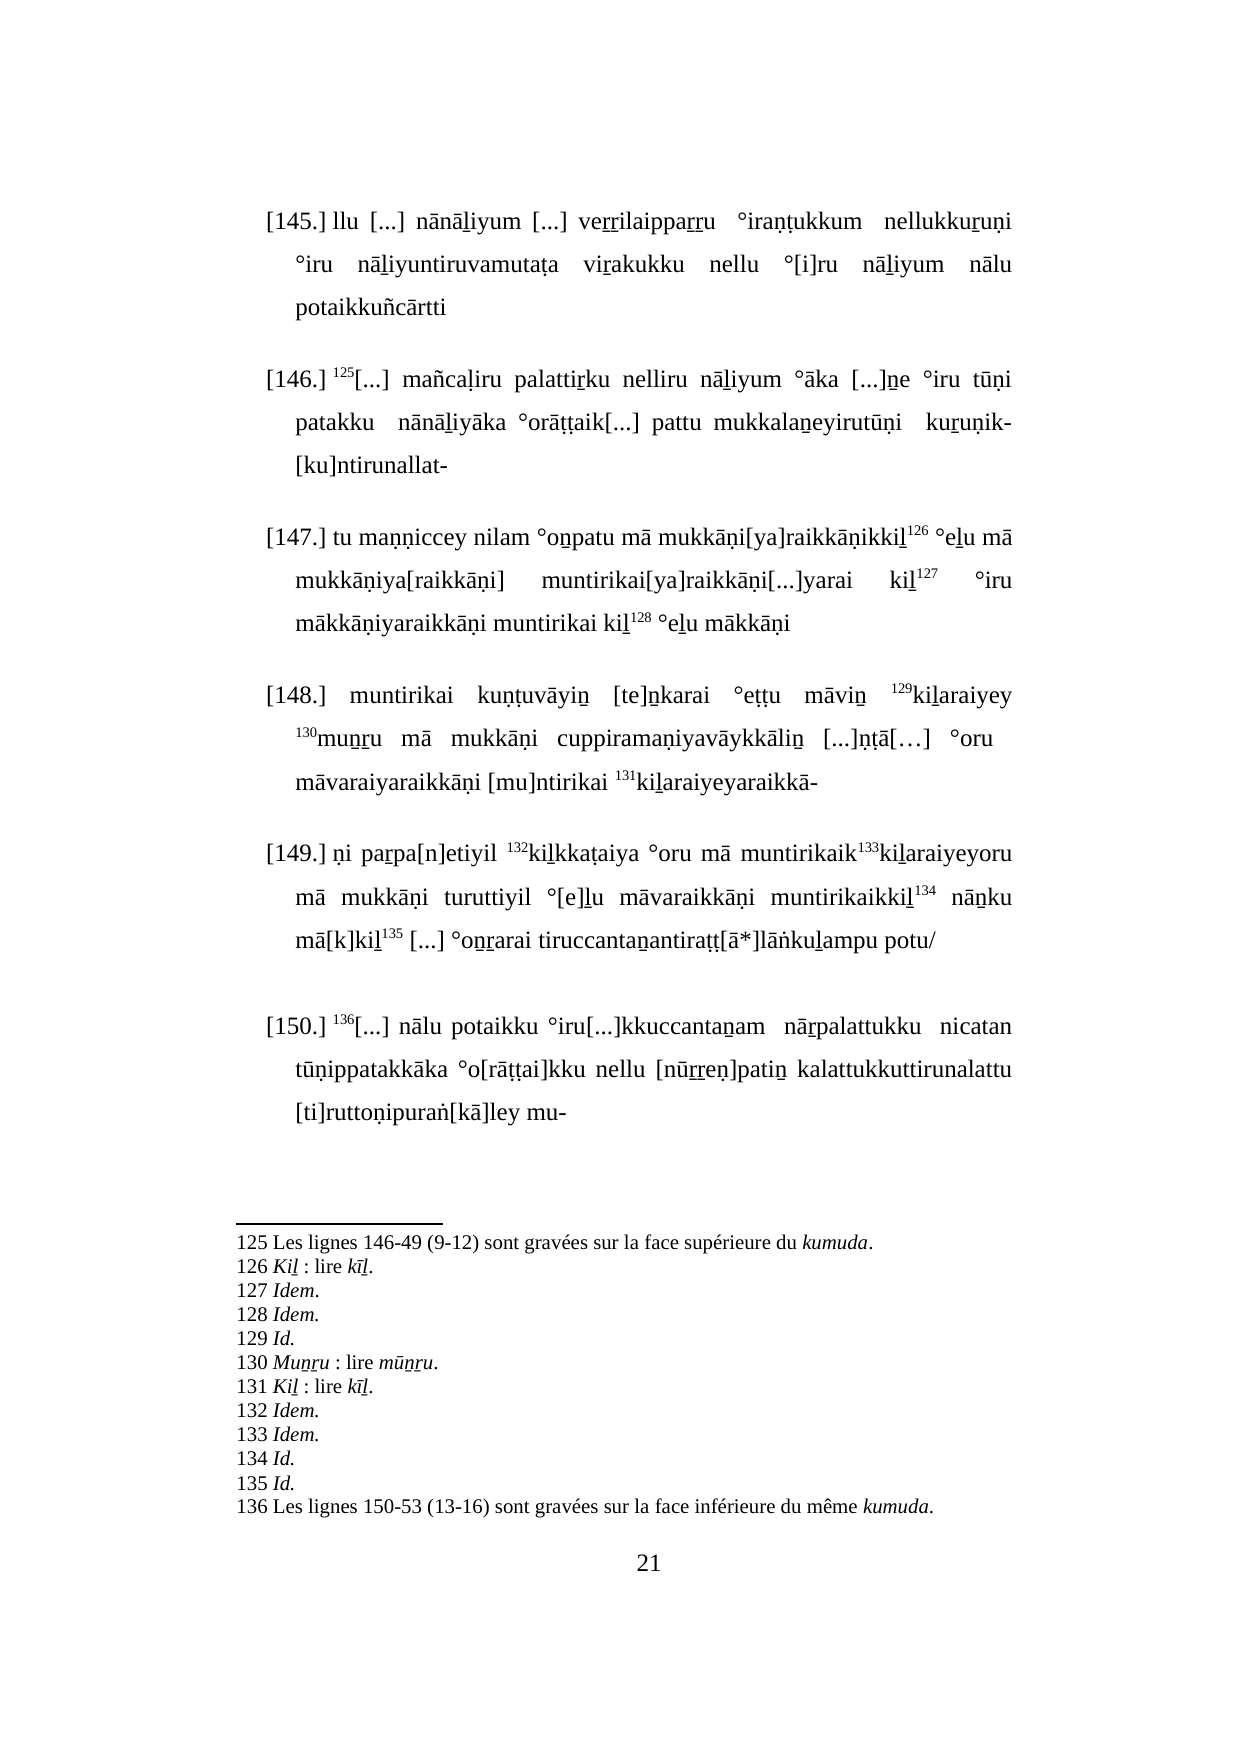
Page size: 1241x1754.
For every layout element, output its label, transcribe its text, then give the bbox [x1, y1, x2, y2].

text Idem. [236, 1422, 1061, 1446]
text [149.] ṇi paṟpa[n]etiyil kiḻkkaṭaiya °oru mā muntirikaikkiḻaraiyeyoru mā mukkāṇi turuttiyil °[e]ḻu māvaraikkāṇi muntirikaikkiḻ nāṉku mā[k]kiḻ [...] °oṉṟarai tiruccantaṉantiraṭṭ[ā*]lāṅkuḻampu potu/ [266, 838, 1012, 953]
text Id. [236, 1326, 1061, 1350]
text Id. [236, 1470, 1061, 1494]
text Les lignes 150-53 (13-16) sont gravées sur la face inférieure du même kumuda. [236, 1494, 1061, 1518]
text Idem. [236, 1278, 1061, 1302]
text [145.] llu [...] nānāḻiyum [...] veṟṟilaippaṟṟu °iraṇṭukkum nellukkuṟuṇi °iru nāḻiyuntiruvamutaṭa viṟakukku nellu °[i]ru nāḻiyum nālu potaikkuñcārtti [266, 206, 1012, 321]
text [147.] tu maṇṇiccey nilam °oṉpatu mā mukkāṇi[ya]raikkāṇikkiḻ °eḻu mā mukkāṇiya[raikkāṇi] muntirikai[ya]raikkāṇi[...]yarai kiḻ °iru mākkāṇiyaraikkāṇi muntirikai kiḻ °eḻu mākkāṇi [266, 522, 1012, 637]
text Kiḻ : lire kīḻ. [236, 1374, 1061, 1398]
text [148.] muntirikai kuṇṭuvāyiṉ [te]ṉkarai °eṭṭu māviṉ kiḻaraiyey muṉṟu mā mukkāṇi cuppiramaṇiyavāykkāliṉ [...]ṇṭā[…] °oru māvaraiyaraikkāṇi [mu]ntirikai kiḻaraiyeyaraikkā- [266, 680, 1012, 795]
text [150.] [...] nālu potaikku °iru[...]kkuccantaṉam nāṟpalattukku nicatan tūṇippatakkāka °o[rāṭṭai]kku nellu [nūṟṟeṇ]patiṉ kalattukkuttirunalattu [ti]ruttoṇipuraṅ[kā]ley mu- [266, 1011, 1012, 1126]
text Id. [236, 1446, 1061, 1470]
text Idem. [236, 1302, 1061, 1326]
text Idem. [236, 1398, 1061, 1422]
text Les lignes 146-49 (9-12) sont gravées sur la face supérieure du kumuda. [236, 1230, 1061, 1254]
text Muṉṟu : lire mūṉṟu. [236, 1350, 1061, 1374]
text [146.] [...] mañcaḷiru palattiṟku nelliru nāḻiyum °āka [...]ṉe °iru tūṇi patakku nānāḻiyāka °orāṭṭaik[...] pattu mukkalaṉeyirutūṇi kuṟuṇik-[ku]ntirunallat- [266, 364, 1012, 479]
text Kiḻ : lire kīḻ. [236, 1254, 1061, 1278]
